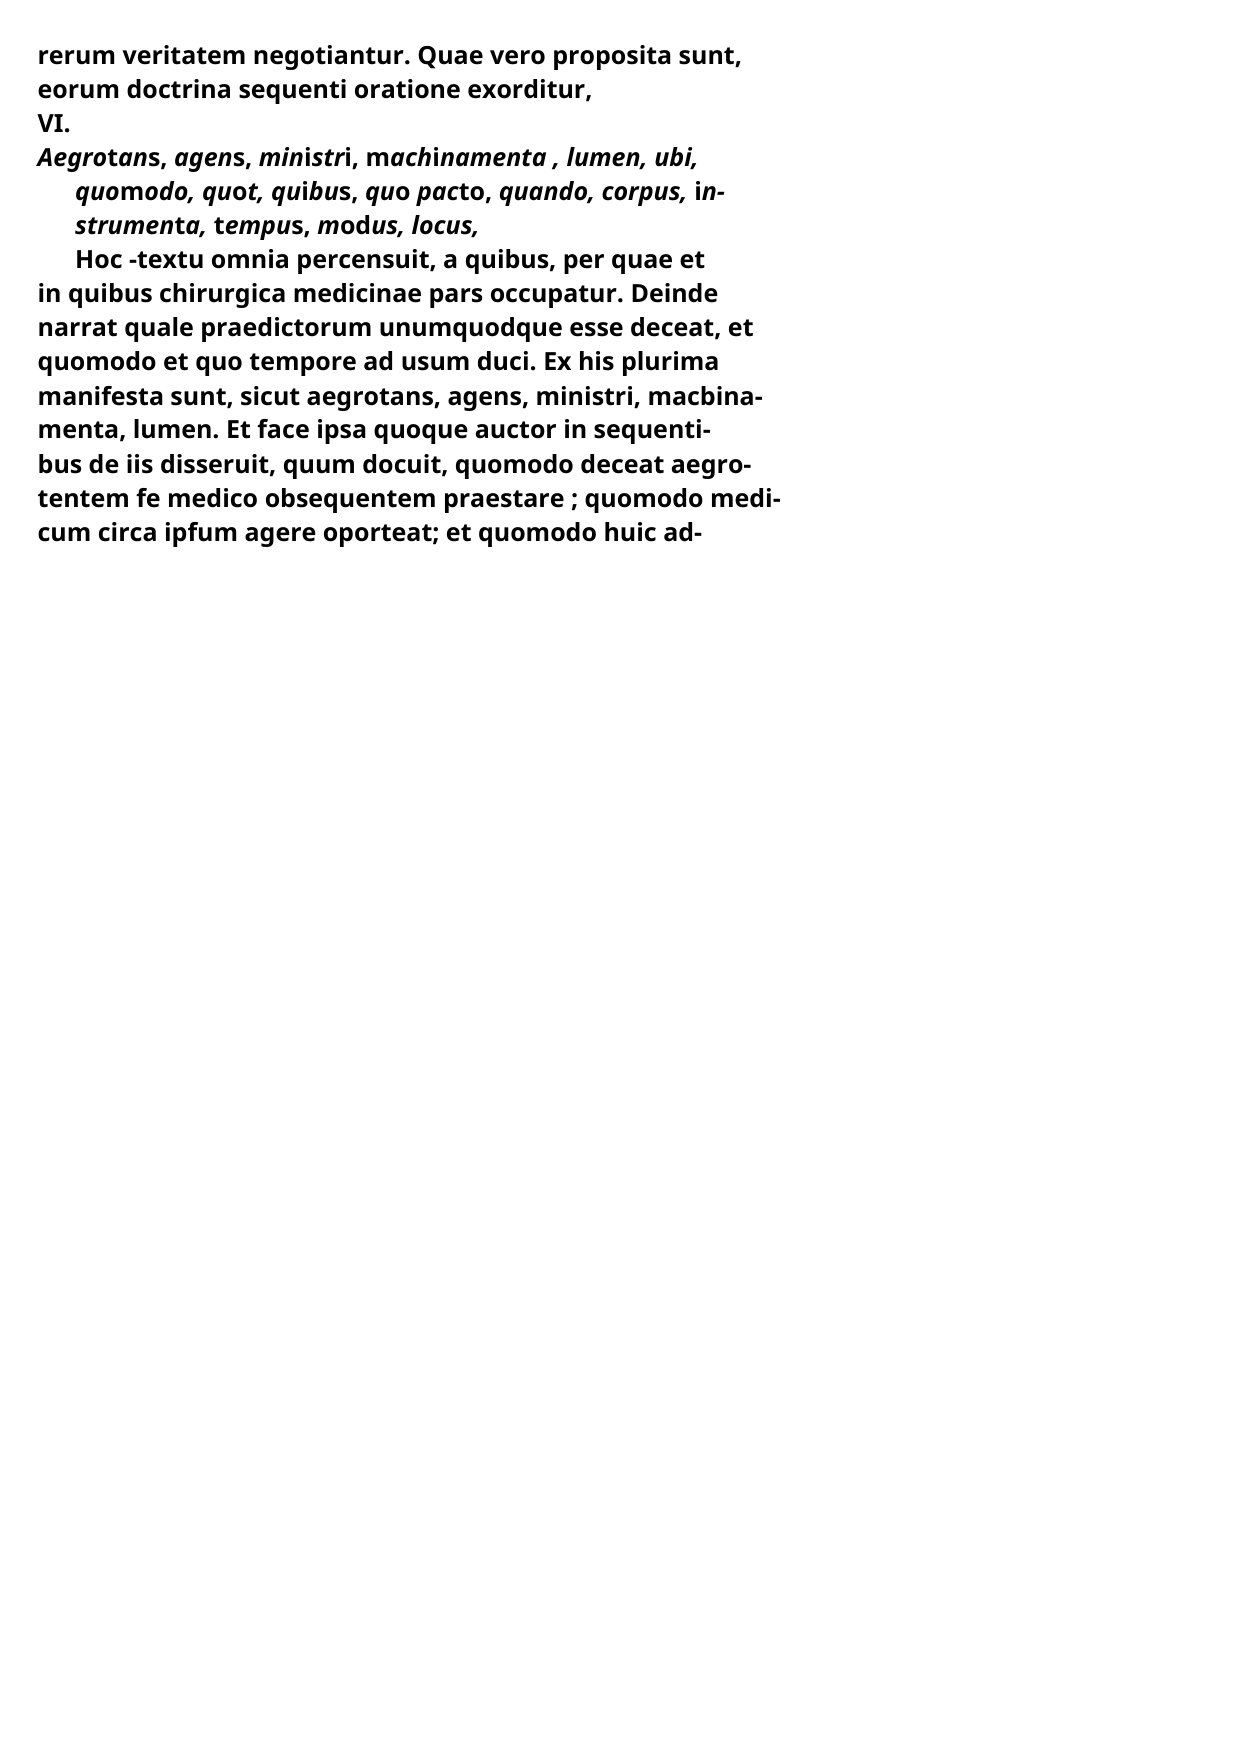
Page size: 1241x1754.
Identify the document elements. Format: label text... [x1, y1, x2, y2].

text rerum veritatem negotiantur. Quae vero proposita sunt, eorum doctrina sequenti oratione exorditur, [37, 37, 1203, 106]
text Hoc -textu omnia percensuit, a quibus, per quae et in quibus chirurgica medicinae pars occupatur. Deinde narrat quale praedictorum unumquodque esse deceat, et quomodo et quo tempore ad usum duci. Ex his plurima manifesta sunt, sicut aegrotans, agens, ministri, macbina- menta, lumen. Et face ipsa quoque auctor in sequenti- bus de iis disseruit, quum docuit, quomodo deceat aegro- tentem fe medico obsequentem praestare ; quomodo medi- cum circa ipfum agere oporteat; et quomodo huic ad- [37, 242, 1203, 548]
text Aegrotans, agens, ministri, machinamenta , lumen, ubi, quomodo, quot, quibus, quo pacto, quando, corpus, in- strumenta, tempus, modus, locus, [37, 140, 1203, 242]
text VI. [37, 106, 1203, 140]
